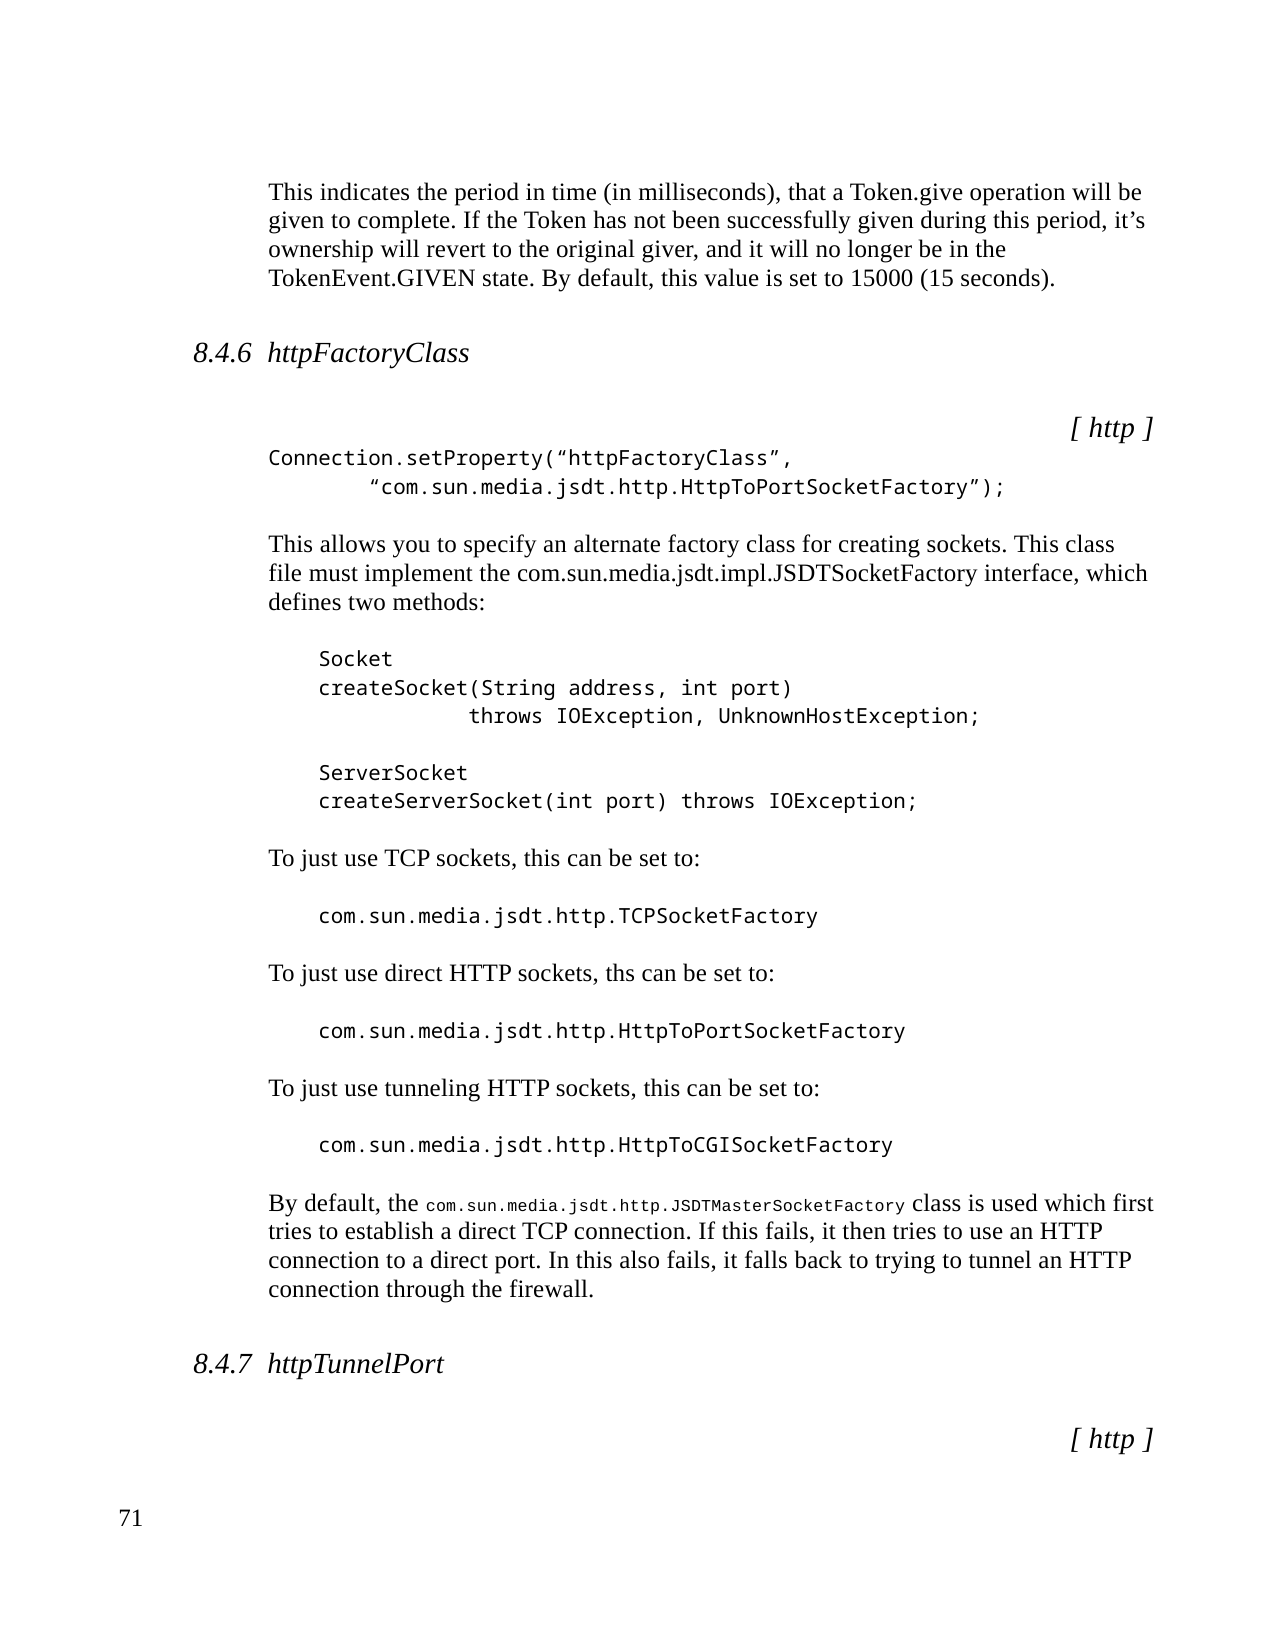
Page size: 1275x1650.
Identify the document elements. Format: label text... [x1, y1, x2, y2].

subtitle 8.4.7 httpTunnelPort [193, 1346, 1157, 1379]
text To just use tunneling HTTP sockets, this can be set to: [268, 1073, 1157, 1102]
text [ http ] [118, 1421, 1157, 1454]
text com.sun.media.jsdt.http.TCPSocketFactory [268, 901, 1157, 929]
text ServerSocket [268, 758, 1157, 786]
subtitle 8.4.6 httpFactoryClass [193, 335, 1157, 369]
text com.sun.media.jsdt.http.HttpToPortSocketFactory [268, 1016, 1157, 1044]
text com.sun.media.jsdt.http.HttpToCGISocketFactory [268, 1130, 1157, 1159]
text Connection.setProperty(“httpFactoryClass”, [268, 443, 1157, 472]
text createSocket(String address, int port) [268, 673, 1157, 701]
text To just use direct HTTP sockets, ths can be set to: [268, 958, 1157, 987]
text By default, the com.sun.media.jsdt.http.JSDTMasterSocketFactory class is used which first tries to establish a direct TCP connection. If this fails, it then tries to use an HTTP connection to a direct port. In this also fails, it falls back to trying to tunnel an HTTP connection through the firewall. [268, 1188, 1157, 1303]
text This allows you to specify an alternate factory class for creating sockets. This class file must implement the com.sun.media.jsdt.impl.JSDTSocketFactory interface, which defines two methods: [268, 529, 1157, 615]
text This indicates the period in time (in milliseconds), that a Token.give operation will be given to complete. If the Token has not been successfully given during this period, it’s ownership will revert to the original giver, and it will no longer be in the TokenEvent.GIVEN state. By default, this value is set to 15000 (15 seconds). [268, 177, 1157, 292]
text To just use TCP sockets, this can be set to: [268, 843, 1157, 872]
text createServerSocket(int port) throws IOException; [268, 786, 1157, 815]
text “com.sun.media.jsdt.http.HttpToPortSocketFactory”); [268, 472, 1157, 500]
text [ http ] [118, 410, 1157, 443]
text Socket [268, 644, 1157, 673]
text throws IOException, UnknownHostException; [268, 701, 1157, 729]
